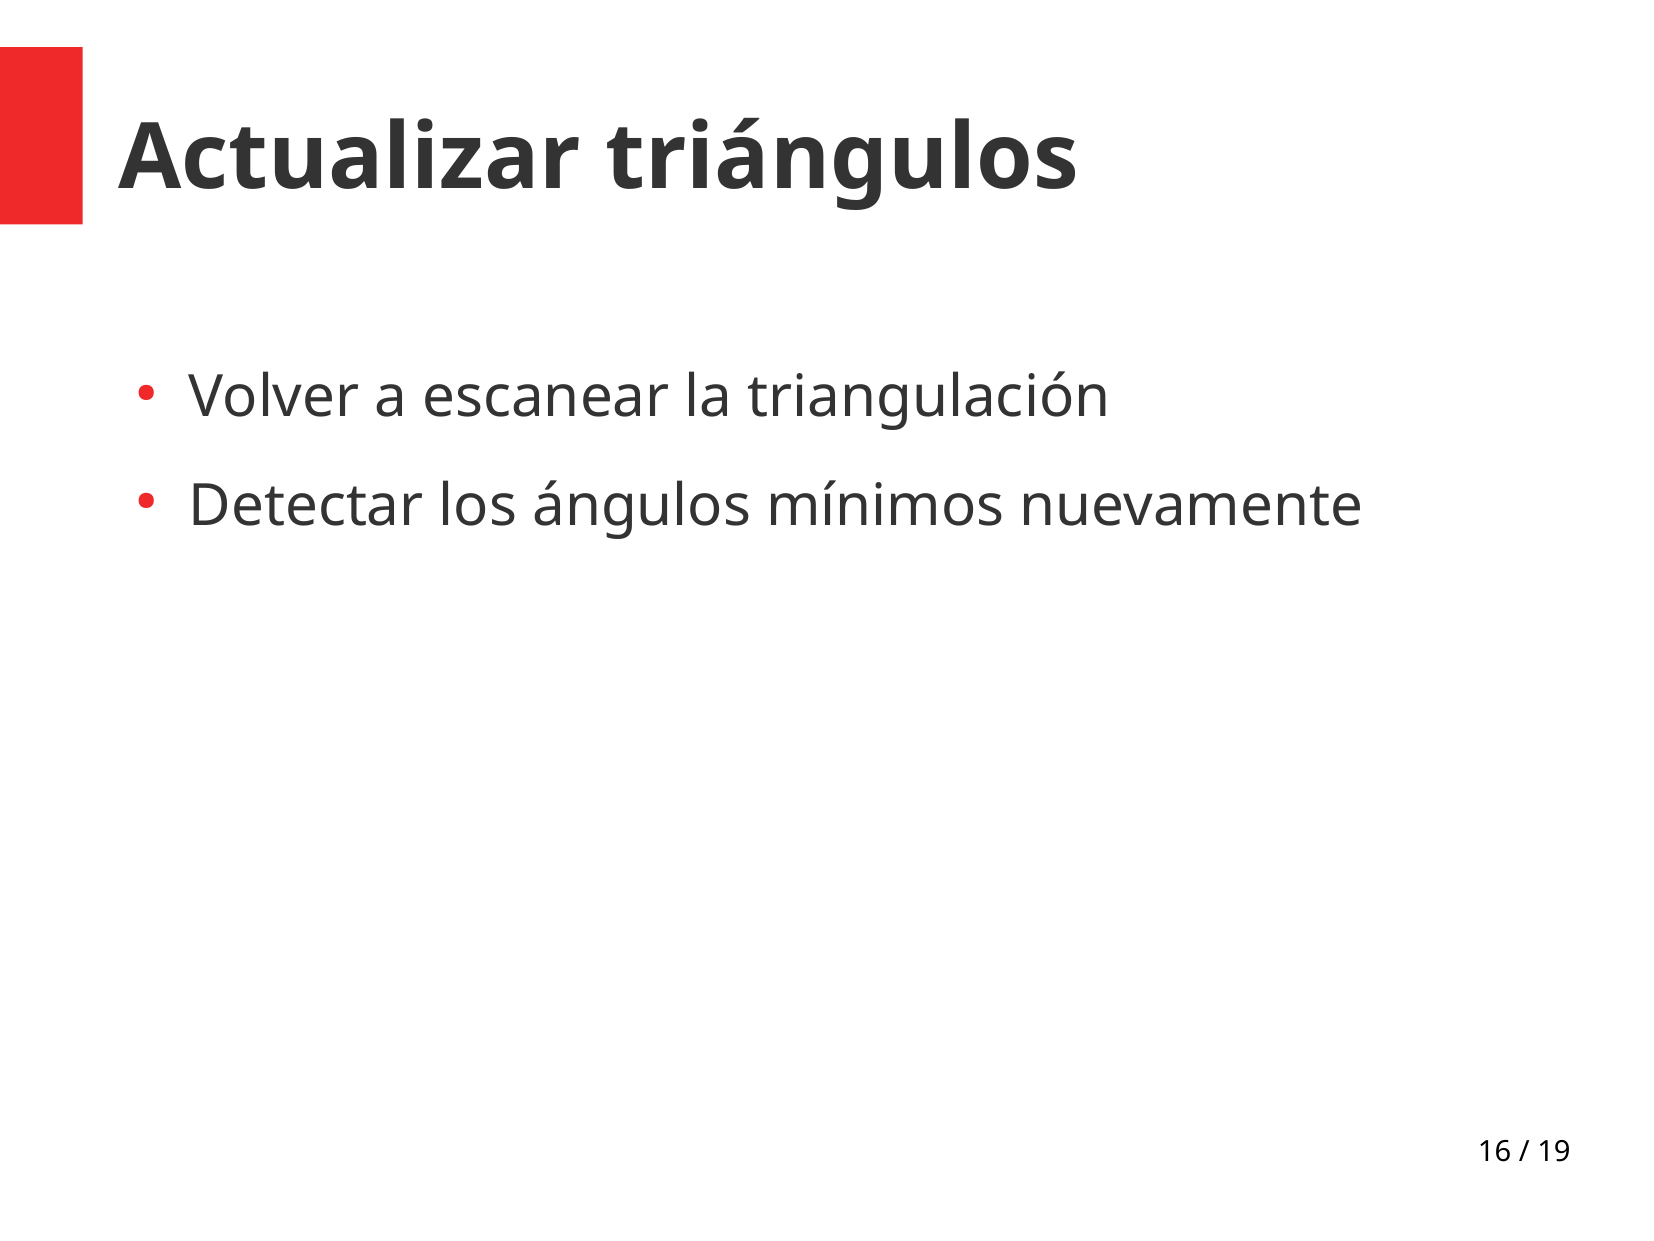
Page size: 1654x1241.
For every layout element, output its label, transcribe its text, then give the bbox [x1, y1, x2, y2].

title Actualizar triángulos [118, 49, 1571, 257]
list Volver a escanear la triangulación Detectar los ángulos mínimos nuevamente [118, 354, 1536, 1074]
